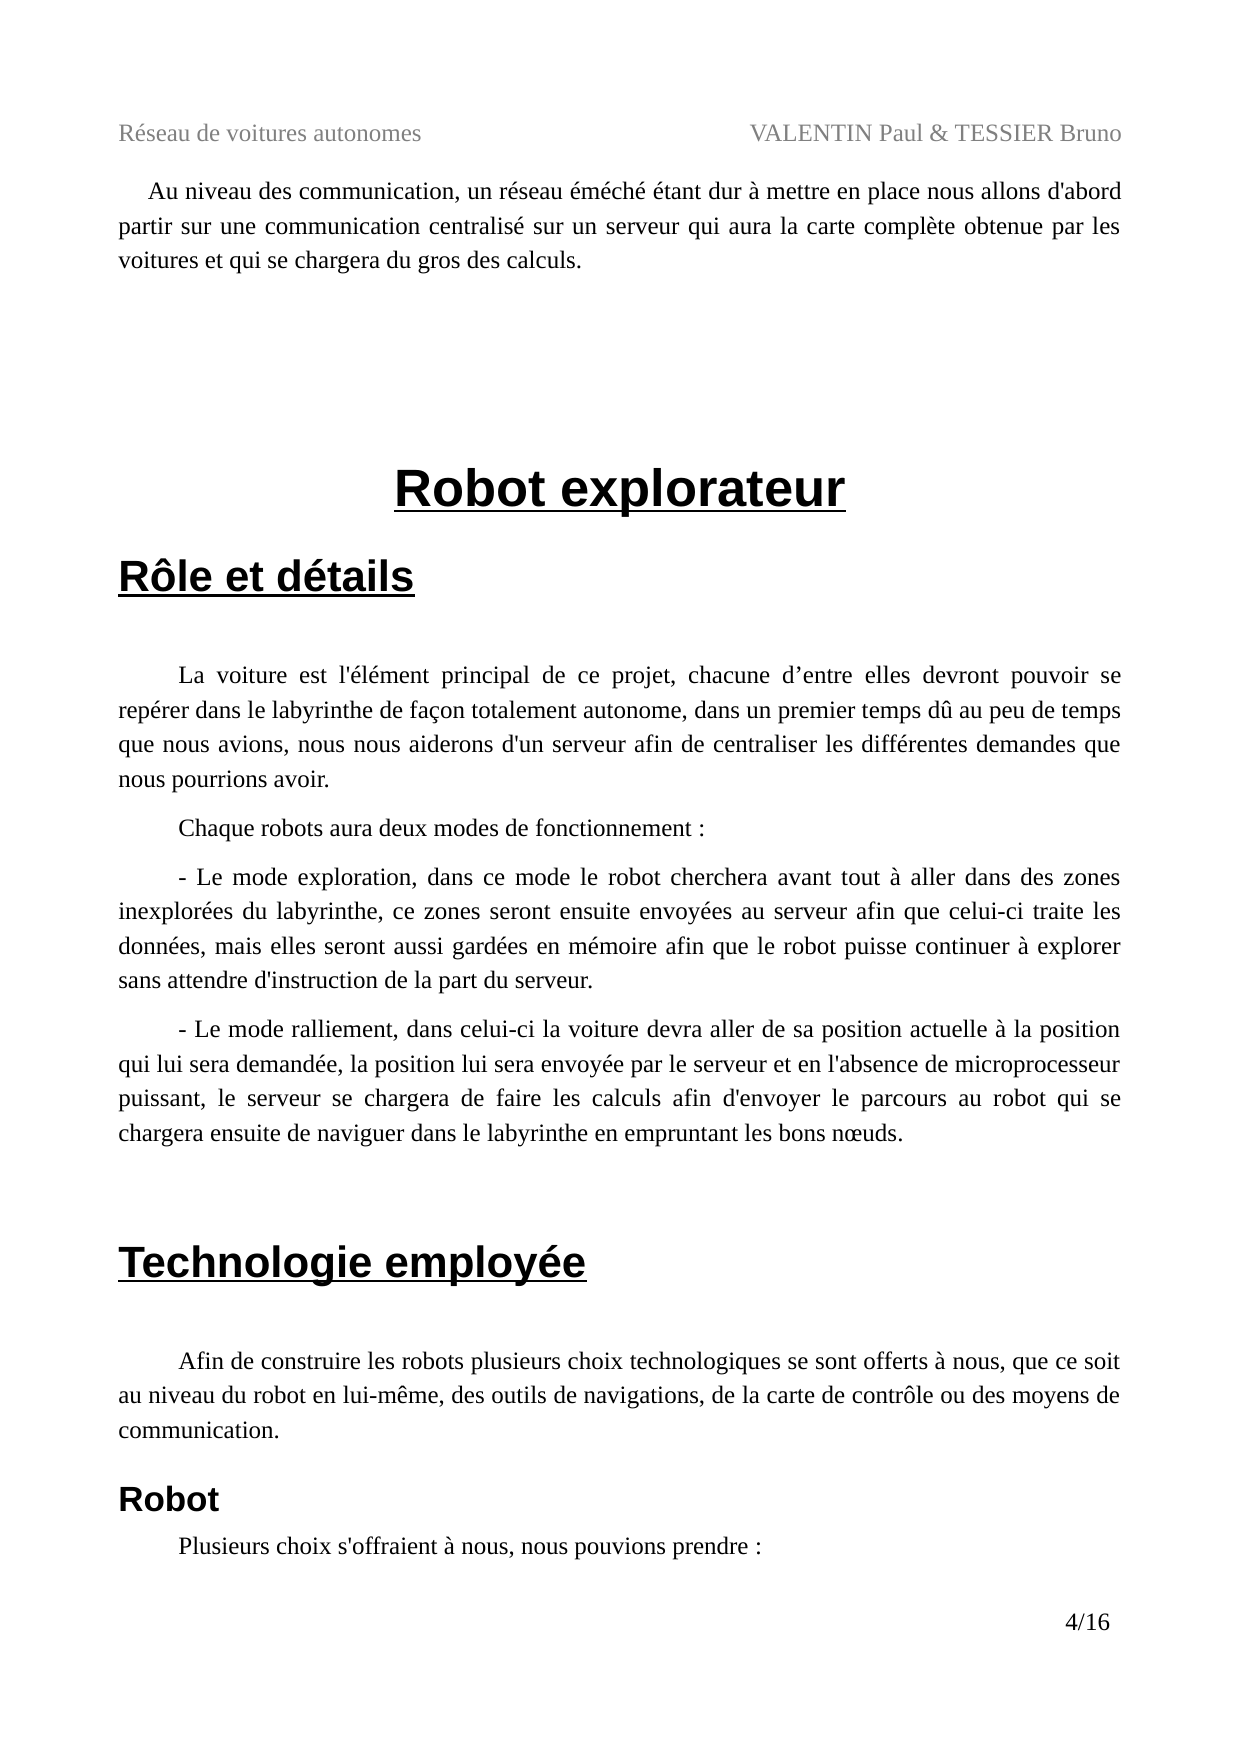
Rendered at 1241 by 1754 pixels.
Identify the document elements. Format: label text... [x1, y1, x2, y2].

subtitle Robot [118, 1478, 1122, 1519]
text - Le mode exploration, dans ce mode le robot cherchera avant tout à aller dans des zones inexplorées du labyrinthe, ce zones seront ensuite envoyées au serveur afin que celui-ci traite les données, mais elles seront aussi gardées en mémoire afin que le robot puisse continuer à explorer sans attendre d'instruction de la part du serveur. [118, 862, 1122, 994]
text Chaque robots aura deux modes de fonctionnement : [118, 813, 1122, 841]
subtitle Technologie employée [118, 1236, 1152, 1287]
subtitle Robot explorateur [118, 457, 1122, 518]
text - Le mode ralliement, dans celui-ci la voiture devra aller de sa position actuelle à la position qui lui sera demandée, la position lui sera envoyée par le serveur et en l'absence de microprocesseur puissant, le serveur se chargera de faire les calculs afin d'envoyer le parcours au robot qui se chargera ensuite de naviguer dans le labyrinthe en empruntant les bons nœuds. [118, 1014, 1122, 1146]
subtitle Rôle et détails [118, 551, 1152, 601]
text Plusieurs choix s'offraient à nous, nous pouvions prendre : [118, 1531, 1122, 1560]
text Au niveau des communication, un réseau éméché étant dur à mettre en place nous allons d'abord partir sur une communication centralisé sur un serveur qui aura la carte complète obtenue par les voitures et qui se chargera du gros des calculs. [118, 176, 1122, 274]
text La voiture est l'élément principal de ce projet, chacune d’entre elles devront pouvoir se repérer dans le labyrinthe de façon totalement autonome, dans un premier temps dû au peu de temps que nous avions, nous nous aiderons d'un serveur afin de centraliser les différentes demandes que nous pourrions avoir. [118, 660, 1122, 792]
text Afin de construire les robots plusieurs choix technologiques se sont offerts à nous, que ce soit au niveau du robot en lui-même, des outils de navigations, de la carte de contrôle ou des moyens de communication. [118, 1346, 1122, 1443]
